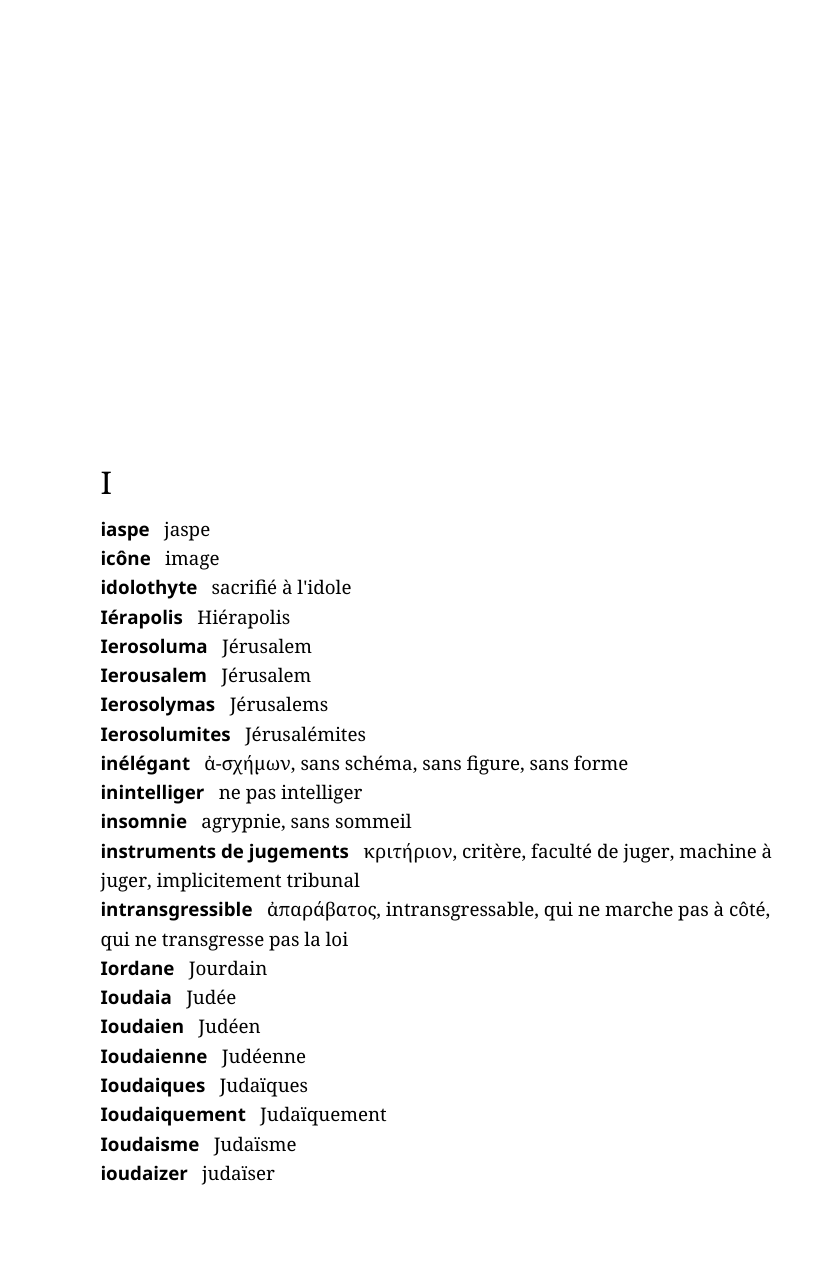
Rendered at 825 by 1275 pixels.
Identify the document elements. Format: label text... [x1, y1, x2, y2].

text Iérapolis Hiérapolis [100, 604, 784, 629]
text Ioudaiques Judaïques [100, 1072, 784, 1098]
text Ioudaisme Judaïsme [100, 1131, 784, 1156]
subtitle I [100, 461, 784, 504]
text Ioudaiquement Judaïquement [100, 1102, 784, 1127]
text Ierousalem Jérusalem [100, 662, 784, 688]
text Ioudaia Judée [100, 984, 784, 1010]
text insomnie agrypnie, sans sommeil [100, 809, 784, 834]
text Ioudaien Judéen [100, 1014, 784, 1039]
text Iordane Jourdain [100, 955, 784, 981]
text inintelliger ne pas intelliger [100, 779, 784, 805]
text inélégant ἀ-σχήμων, sans schéma, sans figure, sans forme [100, 750, 784, 776]
text Ierosolumites Jérusalémites [100, 721, 784, 747]
text Ierosoluma Jérusalem [100, 633, 784, 659]
text instruments de jugements κριτήριον, critère, faculté de juger, machine à juger, implicitement tribunal [100, 838, 784, 893]
text ioudaizer judaïser [100, 1160, 784, 1186]
text iaspe jaspe [100, 516, 784, 542]
text icône image [100, 545, 784, 571]
text intransgressible ἀπαράβατος, intransgressable, qui ne marche pas à côté, qui ne transgresse pas la loi [100, 897, 784, 951]
text Ierosolymas Jérusalems [100, 692, 784, 717]
text Ioudaienne Judéenne [100, 1043, 784, 1068]
text idolothyte sacrifié à l'idole [100, 575, 784, 600]
